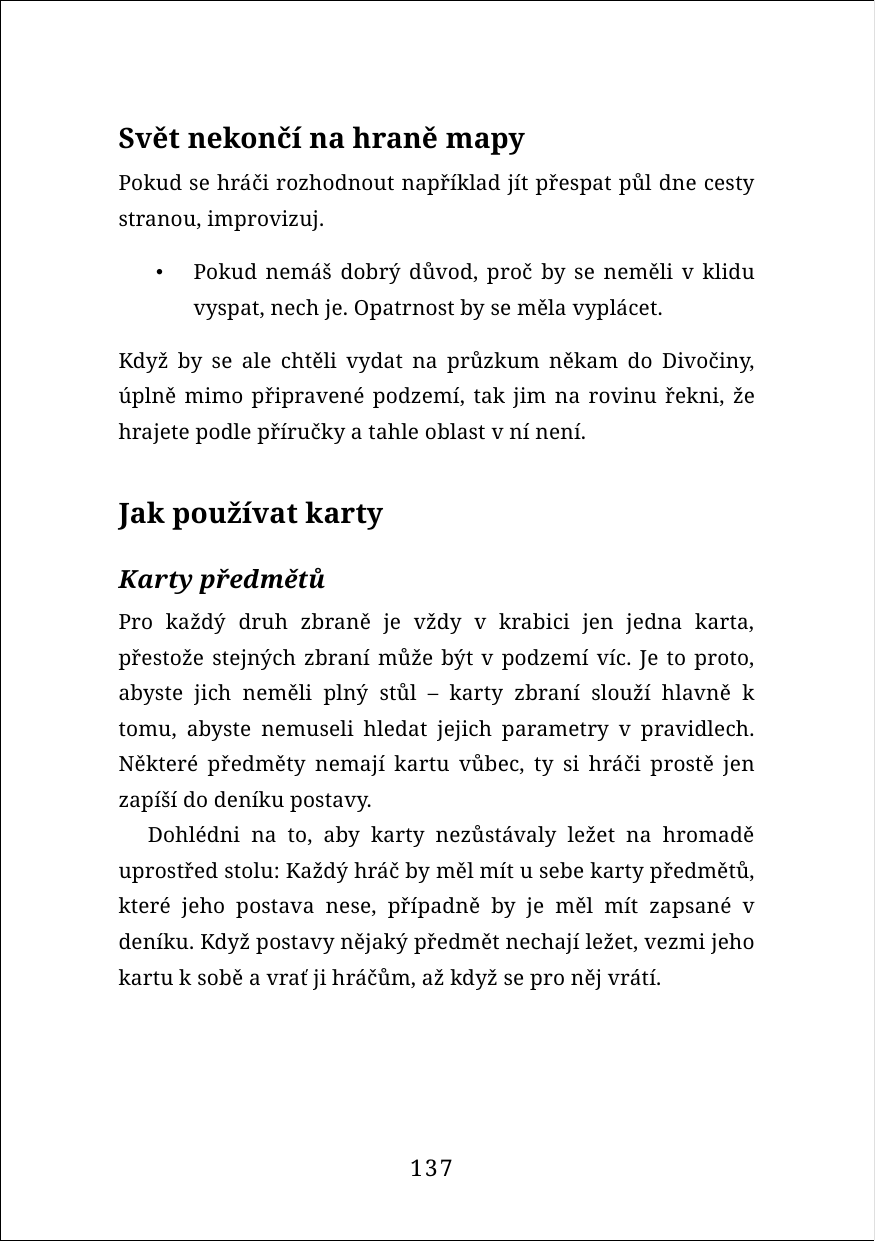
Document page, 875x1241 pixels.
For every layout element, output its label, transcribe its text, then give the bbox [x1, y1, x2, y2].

subtitle Karty předmětů [118, 562, 756, 596]
text Když by se ale chtěli vydat na průzkum někam do Divočiny, úplně mimo připravené podzemí, tak jim na rovinu řekni, že hrajete podle příručky a tahle oblast v ní není. [118, 346, 756, 445]
subtitle Svět nekončí na hraně mapy [118, 118, 756, 157]
list Pokud nemáš dobrý důvod, proč by se neměli v klidu vyspat, nech je. Opatrnost by se měla vyplácet. [156, 257, 756, 321]
subtitle Jak používat karty [118, 494, 756, 532]
text Pro každý druh zbraně je vždy v krabici jen jedna karta, přestože stejných zbraní může být v podzemí víc. Je to proto, abyste jich neměli plný stůl – karty zbraní slouží hlavně k tomu, abyste nemuseli hledat jejich parametry v pravidlech. Některé předměty nemají kartu vůbec, ty si hráči prostě jen zapíší do deníku postavy. Dohlédni na to, aby karty nezůstávaly ležet na hromadě uprostřed stolu: Každý hráč by měl mít u sebe karty předmětů, které jeho postava nese, případně by je měl mít zapsané v deníku. Když postavy nějaký předmět nechají ležet, vezmi jeho kartu k sobě a vrať ji hráčům, až když se pro něj vrátí. [118, 607, 756, 991]
text Pokud se hráči rozhodnout například jít přespat půl dne cesty stranou, improvizuj. [118, 168, 756, 232]
